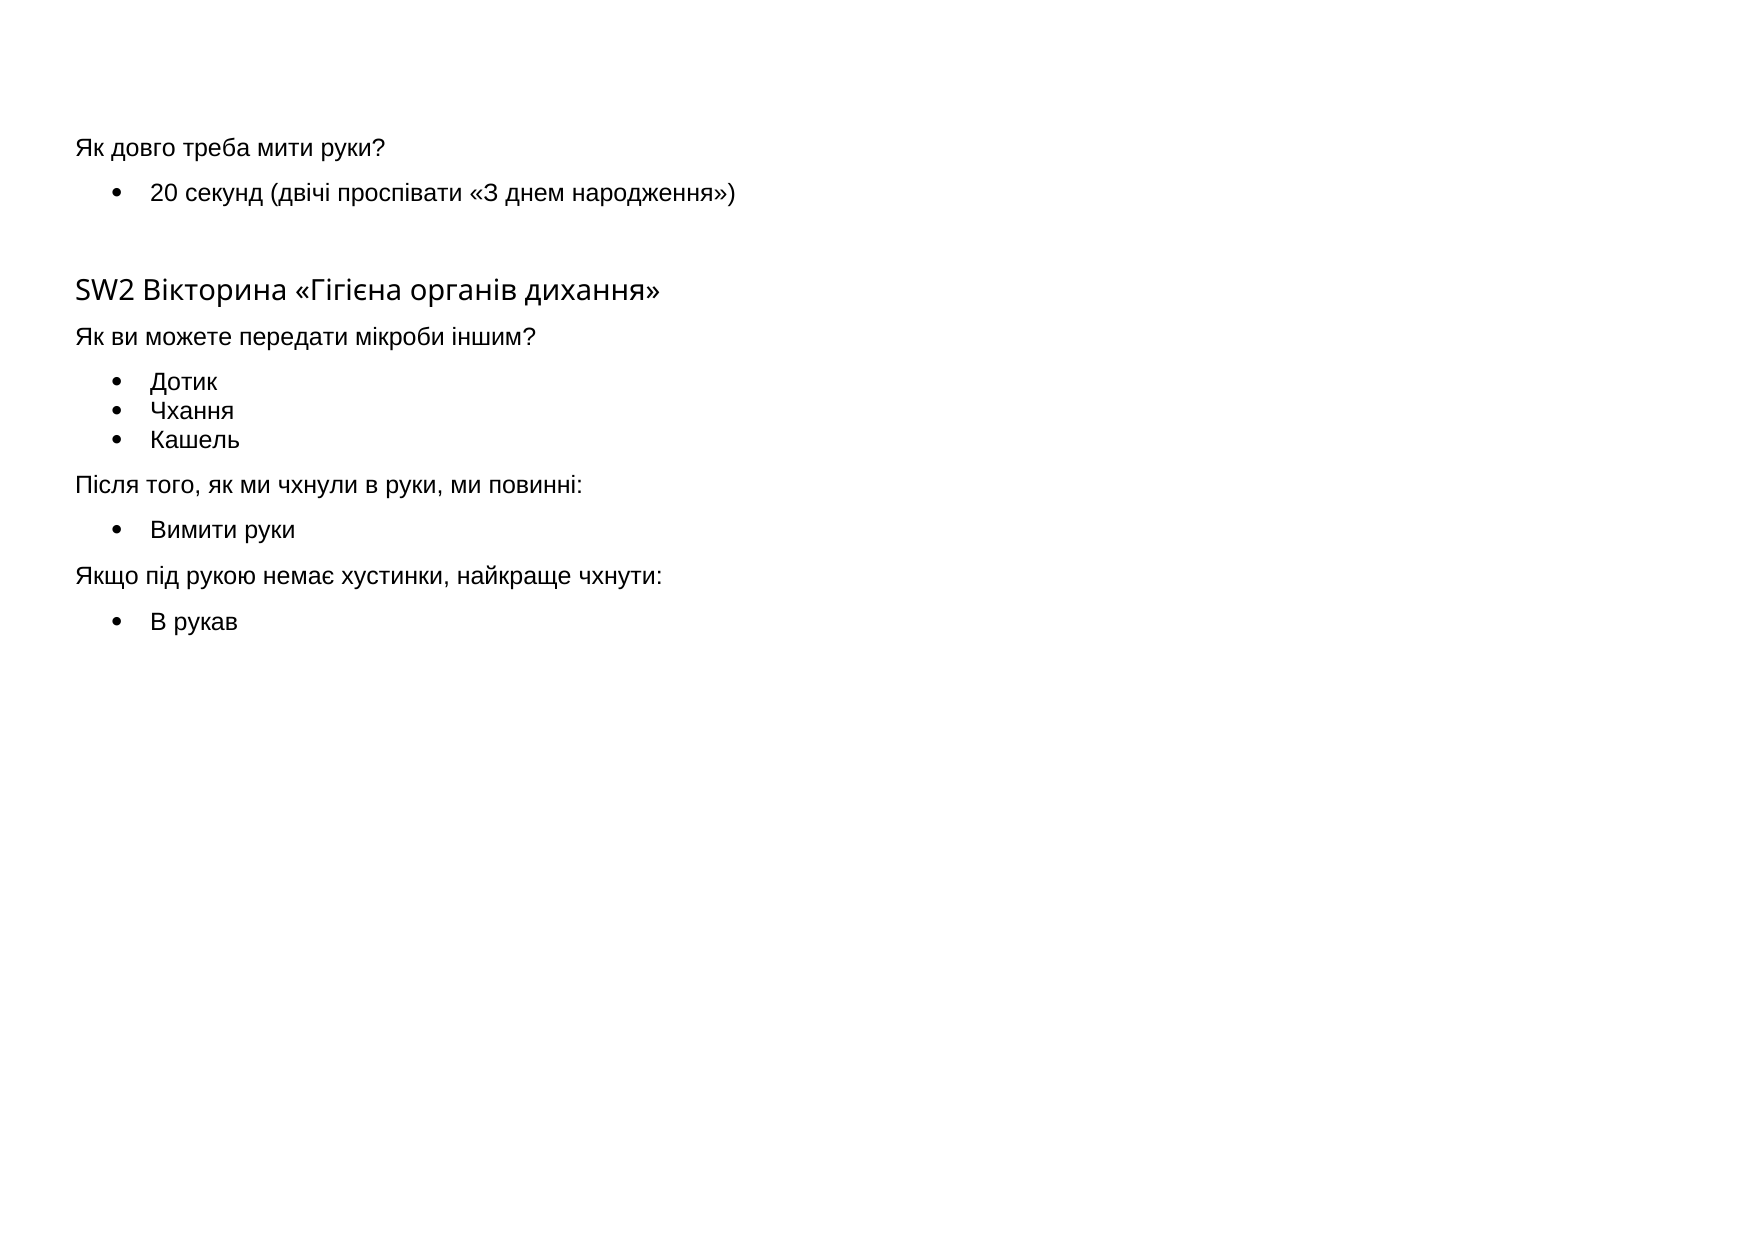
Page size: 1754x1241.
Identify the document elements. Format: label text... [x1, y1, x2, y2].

text Як ви можете передати мікроби іншим? [75, 321, 1679, 350]
list 20 секунд (двічі проспівати «З днем народження») [112, 178, 1679, 207]
list Вимити руки [112, 516, 1679, 544]
list Кашель [112, 424, 1679, 453]
subtitle SW2 Вікторина «Гігієна органів дихання» [75, 269, 1679, 309]
text Після того, як ми чхнули в руки, ми повинні: [75, 470, 1679, 499]
list Дотик [112, 367, 1679, 396]
text Як довго треба мити руки? [75, 133, 1679, 162]
list В рукав [112, 606, 1679, 635]
list Чхання [112, 396, 1679, 424]
text Якщо під рукою немає хустинки, найкраще чхнути: [75, 561, 1679, 590]
